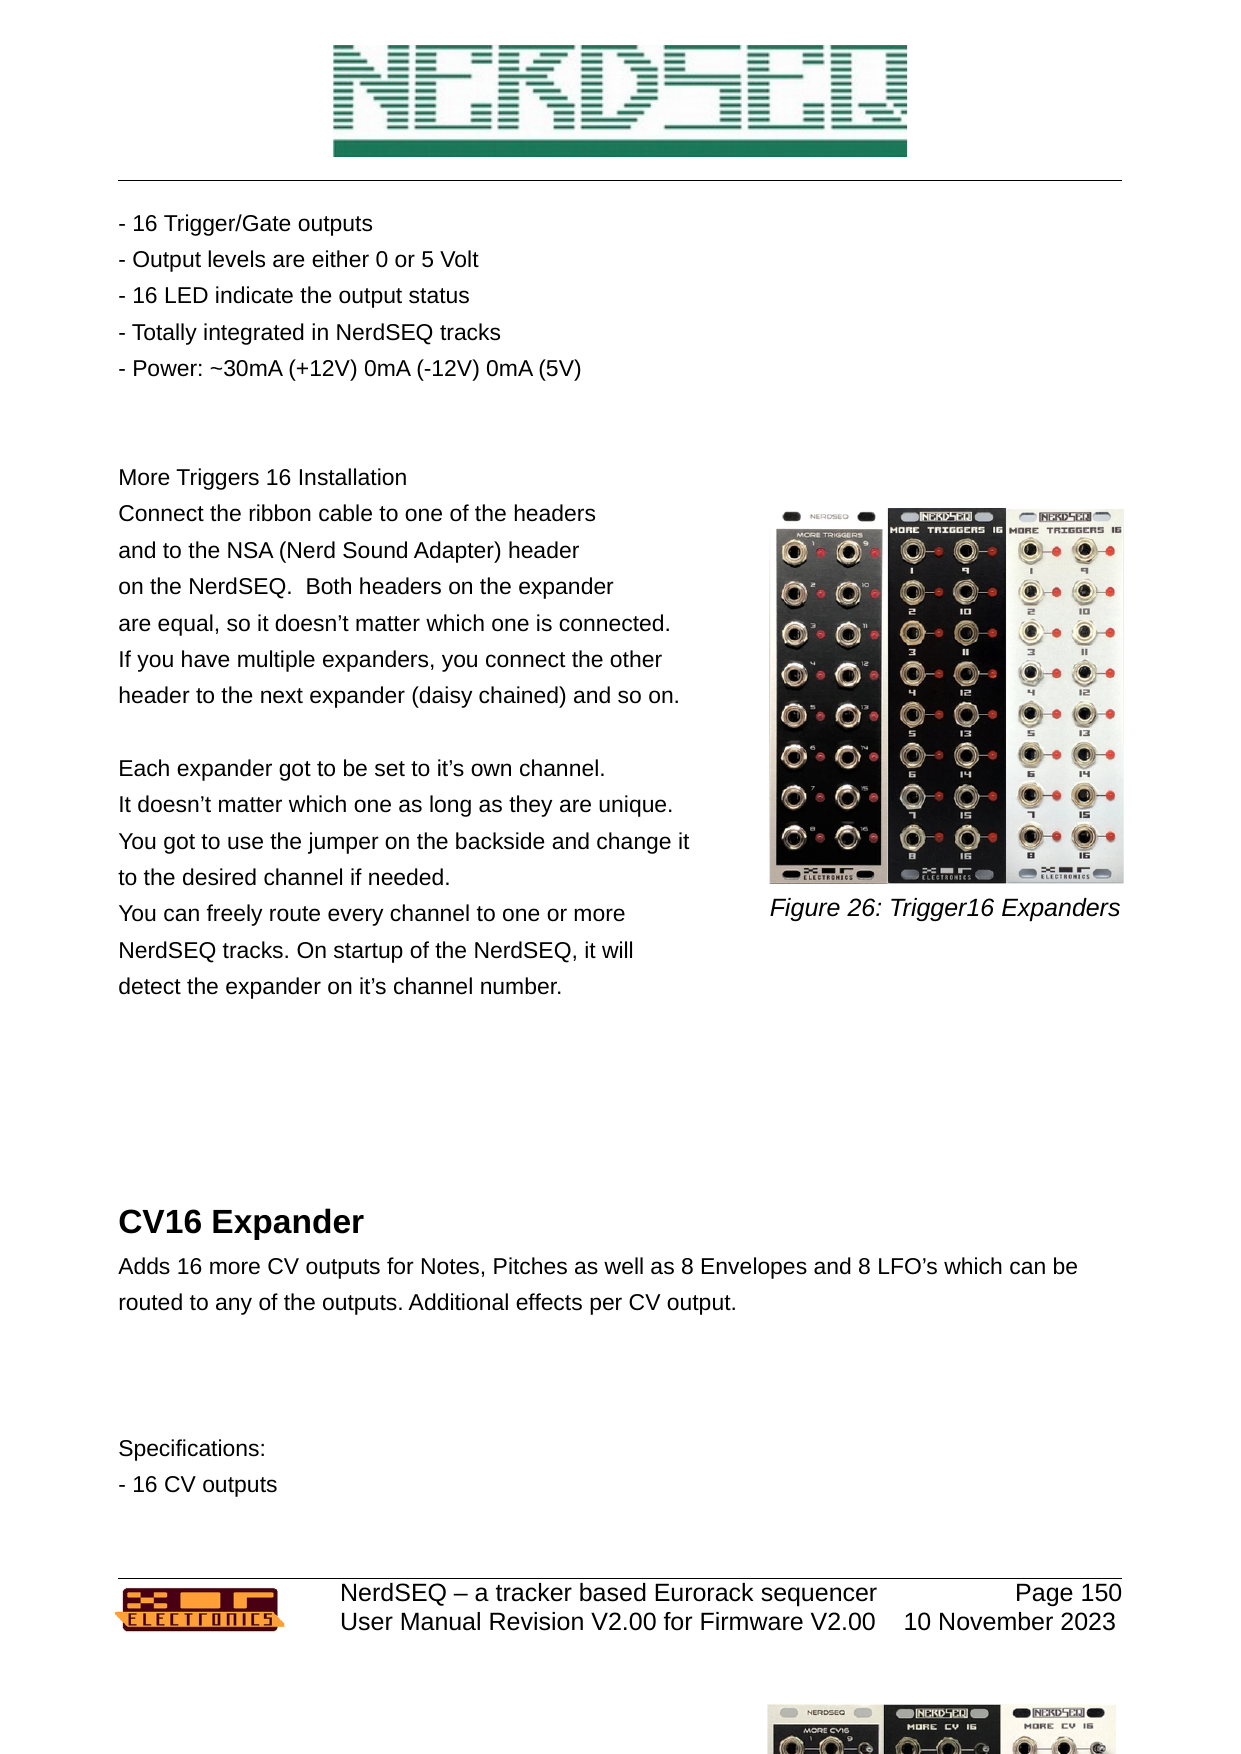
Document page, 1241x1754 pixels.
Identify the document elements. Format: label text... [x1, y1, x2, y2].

text You can freely route every channel to one or more [118, 900, 1122, 927]
text - 16 LED indicate the output status [118, 282, 1122, 309]
text - Power: ~30mA (+12V) 0mA (-12V) 0mA (5V) [118, 355, 1122, 381]
text detect the expander on it’s channel number. [118, 973, 1122, 999]
text - Output levels are either 0 or 5 Volt [118, 246, 1122, 272]
text More Triggers 16 Installation [118, 464, 1122, 490]
text Each expander got to be set to it’s own channel. [118, 755, 769, 781]
text It doesn’t matter which one as long as they are unique. [118, 791, 769, 818]
text NerdSEQ tracks. On startup of the NerdSEQ, it will [118, 937, 1122, 963]
text Adds 16 more CV outputs for Notes, Pitches as well as 8 Envelopes and 8 LFO’s which can be routed to any of the outputs. Additional effects per CV output. [118, 1253, 1122, 1315]
text are equal, so it doesn’t matter which one is connected. [118, 609, 769, 636]
text Figure 26: Trigger16 Expanders [769, 884, 1124, 922]
subtitle CV16 Expander [118, 1202, 1122, 1240]
picture [767, 1704, 1117, 1754]
picture [115, 1584, 285, 1634]
text - 16 Trigger/Gate outputs [118, 209, 1122, 236]
text Connect the ribbon cable to one of the headers [118, 496, 1124, 527]
text to the desired channel if needed. [118, 864, 769, 890]
text and to the NSA (Nerd Sound Adapter) header [118, 537, 769, 563]
text header to the next expander (daisy chained) and so on. [118, 682, 769, 708]
text on the NerdSEQ. Both headers on the expander [118, 573, 769, 599]
text If you have multiple expanders, you connect the other [118, 646, 769, 672]
text - Totally integrated in NerdSEQ tracks [118, 319, 1122, 345]
text - 16 CV outputs [118, 1471, 1122, 1497]
text You got to use the jumper on the backside and change it [118, 828, 769, 854]
text Specifications: [118, 1434, 1122, 1461]
picture [769, 508, 1124, 884]
picture [333, 45, 908, 157]
